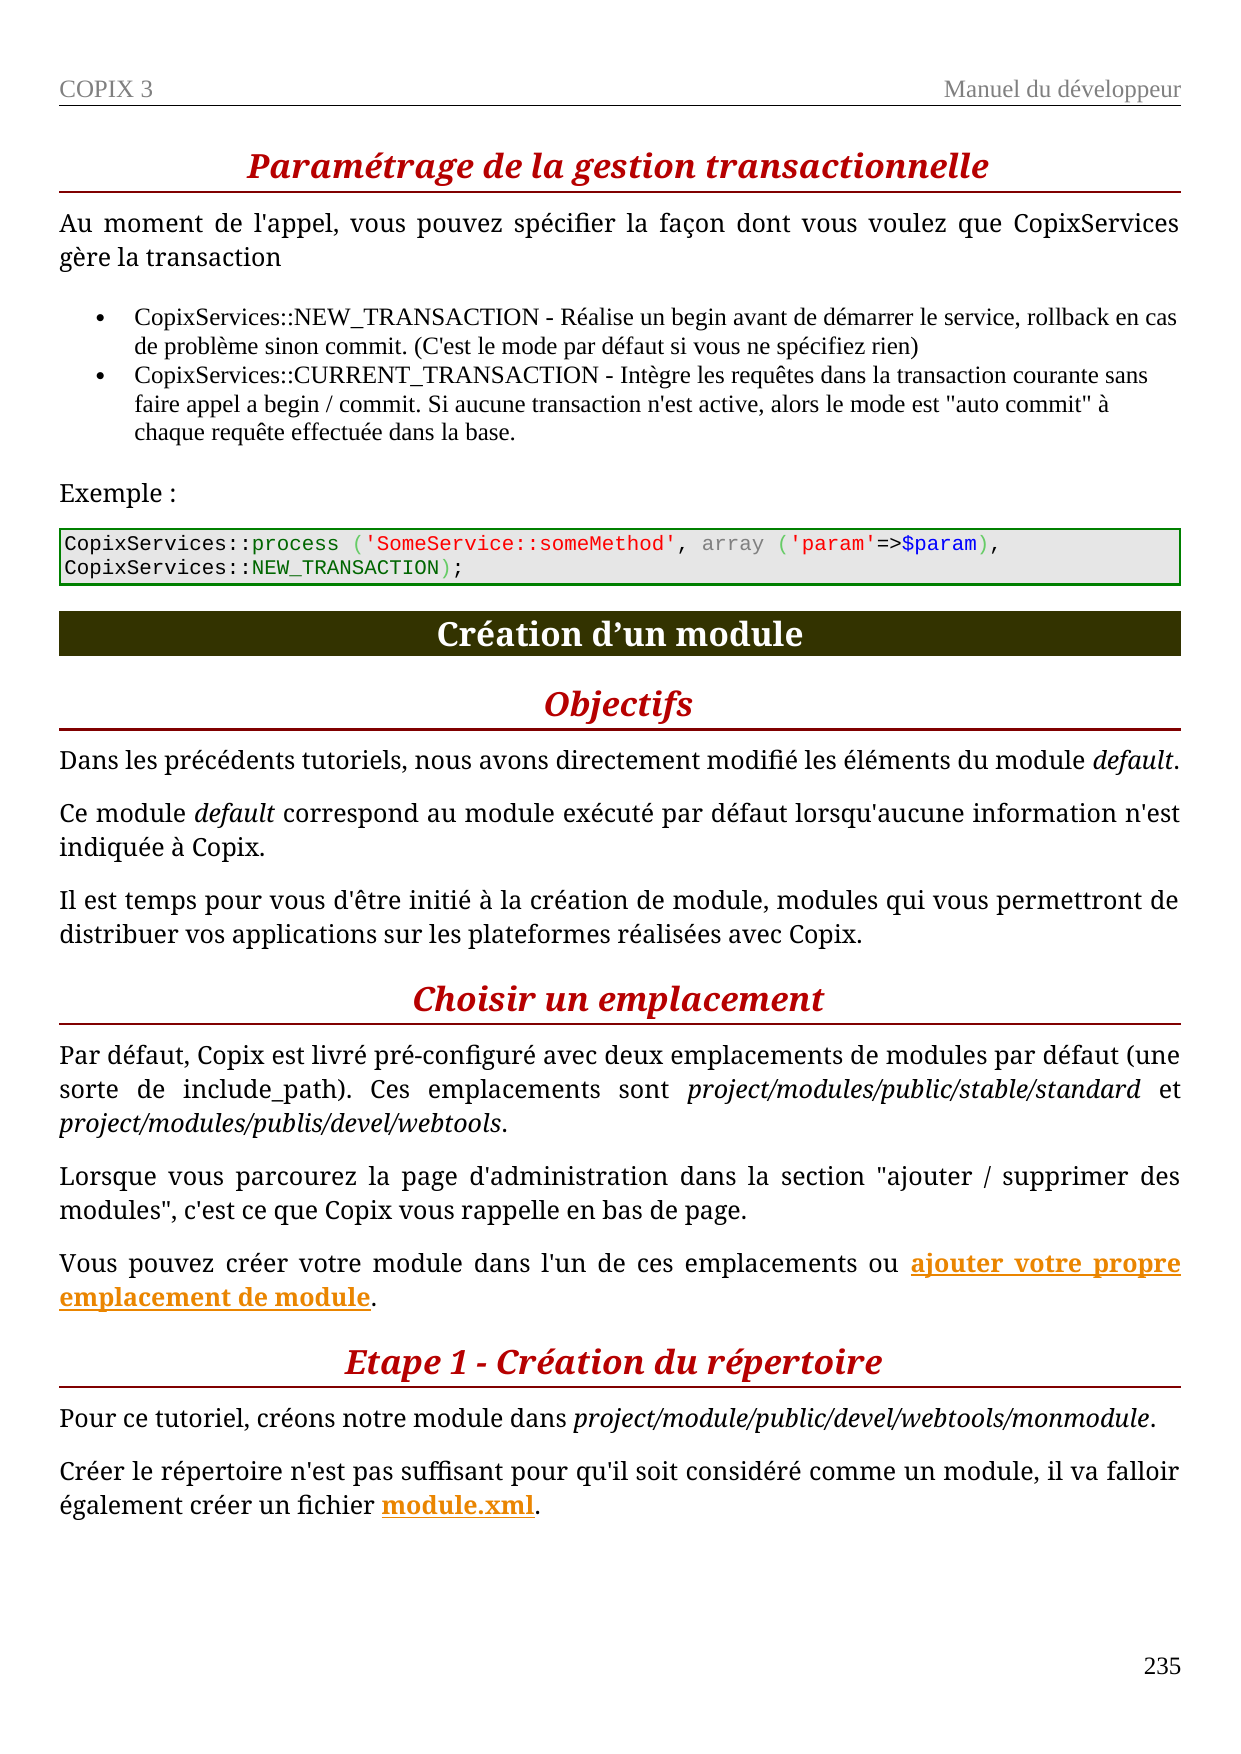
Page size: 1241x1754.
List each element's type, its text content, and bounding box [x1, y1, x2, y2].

text Il est temps pour vous d'être initié à la création de module, modules qui vous permettront de distribuer vos applications sur les plateformes réalisées avec Copix. [59, 883, 1181, 951]
subtitle Etape 1 - Création du répertoire [59, 1339, 1181, 1386]
subtitle Paramétrage de la gestion transactionnelle [59, 143, 1181, 191]
text Au moment de l'appel, vous pouvez spécifier la façon dont vous voulez que CopixServices gère la transaction [59, 205, 1181, 273]
text Créer le répertoire n'est pas suffisant pour qu'il soit considéré comme un module, il va falloir également créer un fichier module.xml. [59, 1454, 1181, 1522]
text Lorsque vous parcourez la page d'administration dans la section "ajouter / supprimer des modules", c'est ce que Copix vous rappelle en bas de page. [59, 1159, 1181, 1227]
text Vous pouvez créer votre module dans l'un de ces emplacements ou ajouter votre propre emplacement de module. [59, 1246, 1181, 1314]
list CopixServices::CURRENT_TRANSACTION - Intègre les requêtes dans la transaction courante sans faire appel a begin / commit. Si aucune transaction n'est active, alors le mode est "auto commit" à chaque requête effectuée dans la base. [97, 360, 1181, 446]
text Pour ce tutoriel, créons notre module dans project/module/public/devel/webtools/monmodule. [59, 1401, 1181, 1435]
subtitle Objectifs [59, 681, 1181, 728]
text Exemple : [59, 475, 1181, 509]
subtitle Création d’un module [59, 611, 1181, 656]
text Dans les précédents tutoriels, nous avons directement modifié les éléments du module default. [59, 743, 1181, 777]
text Ce module default correspond au module exécuté par défaut lorsqu'aucune information n'est indiquée à Copix. [59, 796, 1181, 864]
list CopixServices::NEW_TRANSACTION - Réalise un begin avant de démarrer le service, rollback en cas de problème sinon commit. (C'est le mode par défaut si vous ne spécifiez rien) [97, 302, 1181, 360]
text Par défaut, Copix est livré pré-configuré avec deux emplacements de modules par défaut (une sorte de include_path). Ces emplacements sont project/modules/public/stable/standard et project/modules/publis/devel/webtools. [59, 1038, 1181, 1140]
subtitle Choisir un emplacement [59, 976, 1181, 1023]
text CopixServices::process ('SomeService::someMethod', array ('param'=>$param), CopixServices::NEW_TRANSACTION); [61, 530, 1179, 583]
